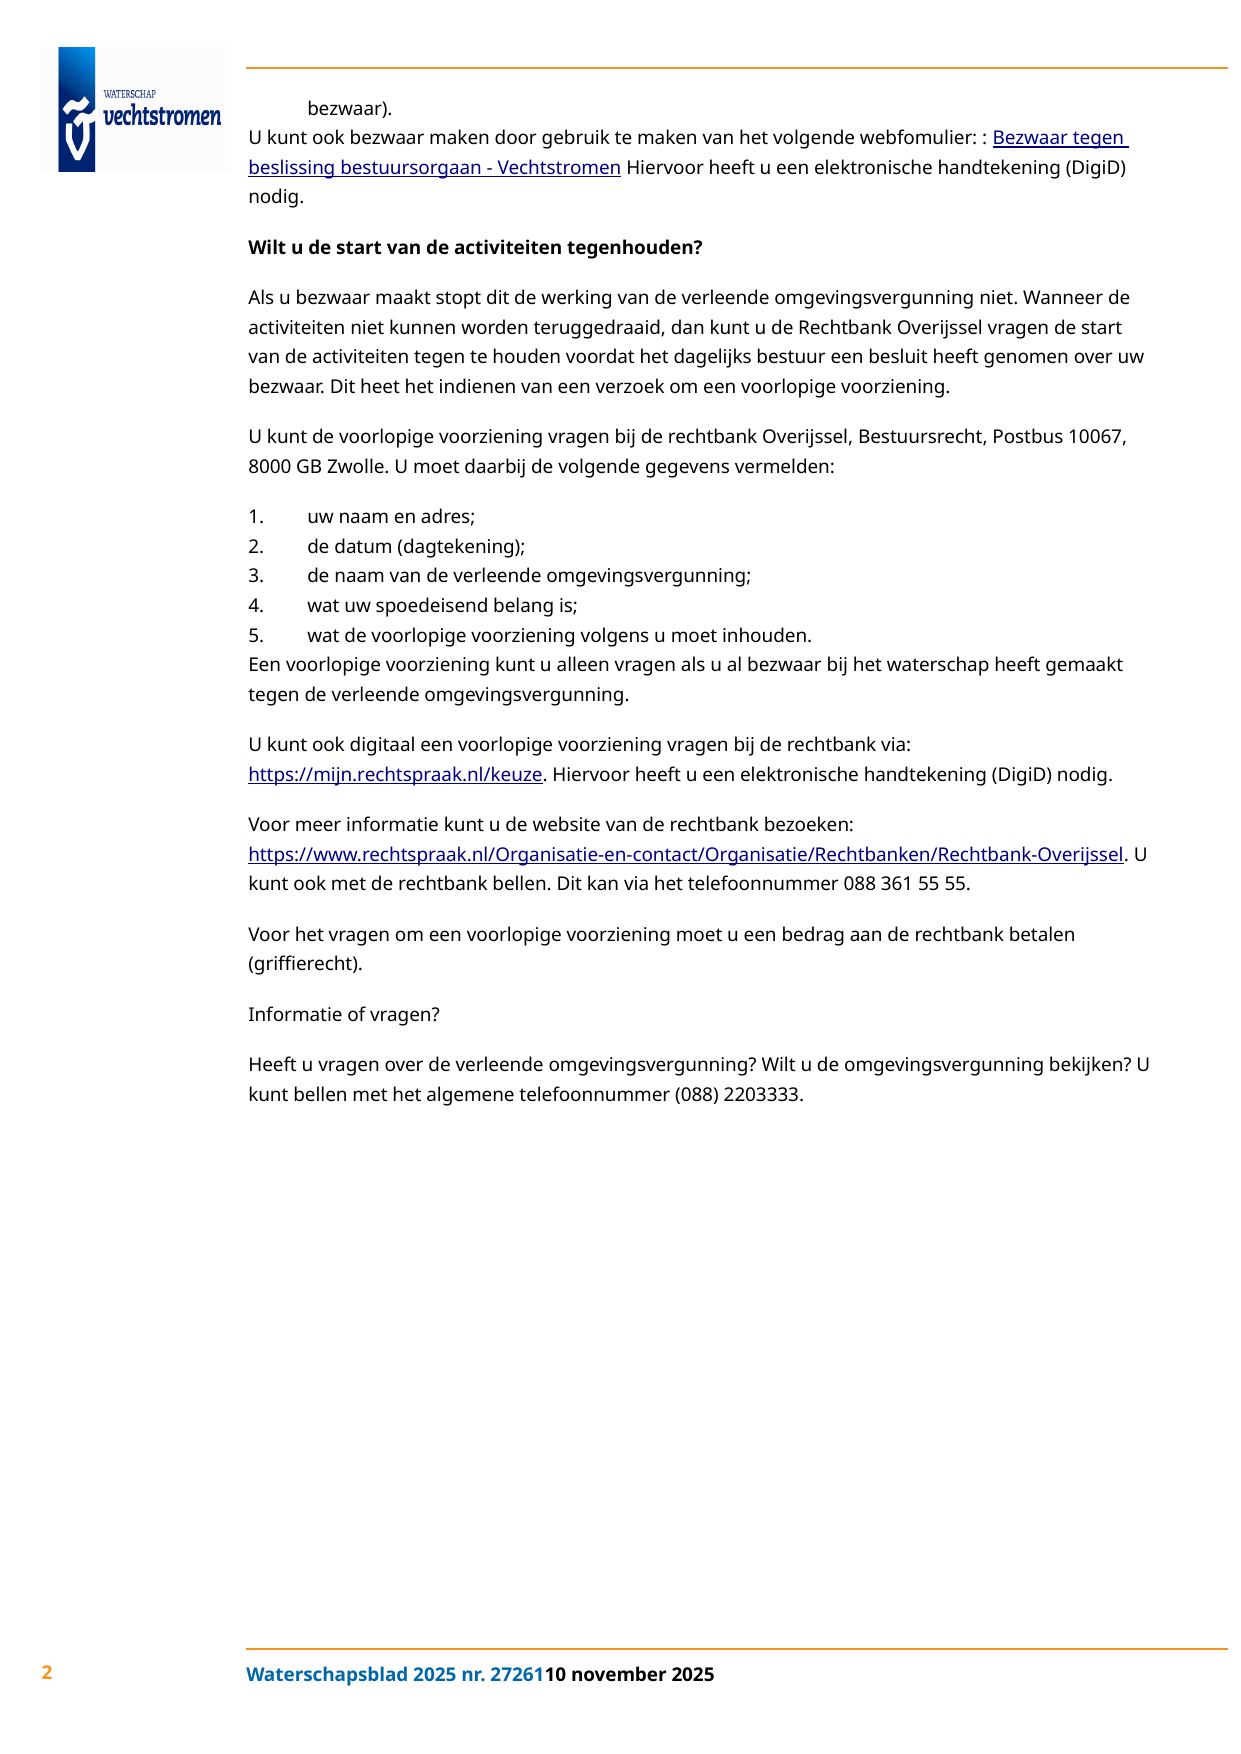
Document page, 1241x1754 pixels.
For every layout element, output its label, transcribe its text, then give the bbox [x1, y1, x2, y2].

list wat uw spoedeisend belang is; [248, 592, 1152, 618]
list uw naam en adres; [248, 503, 1152, 529]
text Een voorlopige voorziening kunt u alleen vragen als u al bezwaar bij het waterschap heeft gemaakt tegen de verleende omgevingsvergunning. [248, 651, 1152, 707]
picture [41, 47, 231, 172]
list bezwaar). [248, 95, 1152, 121]
text Wilt u de start van de activiteiten tegenhouden? [248, 234, 1152, 260]
list wat de voorlopige voorziening volgens u moet inhouden. [248, 622, 1152, 648]
text Heeft u vragen over de verleende omgevingsvergunning? Wilt u de omgevingsvergunning bekijken? U kunt bellen met het algemene telefoonnummer (088) 2203333. [248, 1051, 1152, 1107]
text Informatie of vragen? [248, 1001, 1152, 1027]
list de datum (dagtekening); [248, 533, 1152, 559]
text Voor het vragen om een voorlopige voorziening moet u een bedrag aan de rechtbank betalen (griffierecht). [248, 921, 1152, 976]
text U kunt ook digitaal een voorlopige voorziening vragen bij de rechtbank via: https://mijn.rechtspraak.nl/keuze. Hiervoor heeft u een elektronische handtekening (DigiD) nodig. [248, 731, 1152, 787]
text Als u bezwaar maakt stopt dit de werking van de verleende omgevingsvergunning niet. Wanneer de activiteiten niet kunnen worden teruggedraaid, dan kunt u de Rechtbank Overijssel vragen de start van de activiteiten tegen te houden voordat het dagelijks bestuur een besluit heeft genomen over uw bezwaar. Dit heet het indienen van een verzoek om een voorlopige voorziening. [248, 284, 1152, 399]
text Voor meer informatie kunt u de website van de rechtbank bezoeken: https://www.rechtspraak.nl/Organisatie-en-contact/Organisatie/Rechtbanken/Rechtbank-Overijssel. U kunt ook met de rechtbank bellen. Dit kan via het telefoonnummer 088 361 55 55. [248, 811, 1152, 896]
text U kunt de voorlopige voorziening vragen bij de rechtbank Overijssel, Bestuursrecht, Postbus 10067, 8000 GB Zwolle. U moet daarbij de volgende gegevens vermelden: [248, 423, 1152, 479]
list de naam van de verleende omgevingsvergunning; [248, 563, 1152, 588]
text U kunt ook bezwaar maken door gebruik te maken van het volgende webfomulier: : Bezwaar tegen beslissing bestuursorgaan - Vechtstromen Hiervoor heeft u een elektronische handtekening (DigiD) nodig. [248, 124, 1152, 209]
